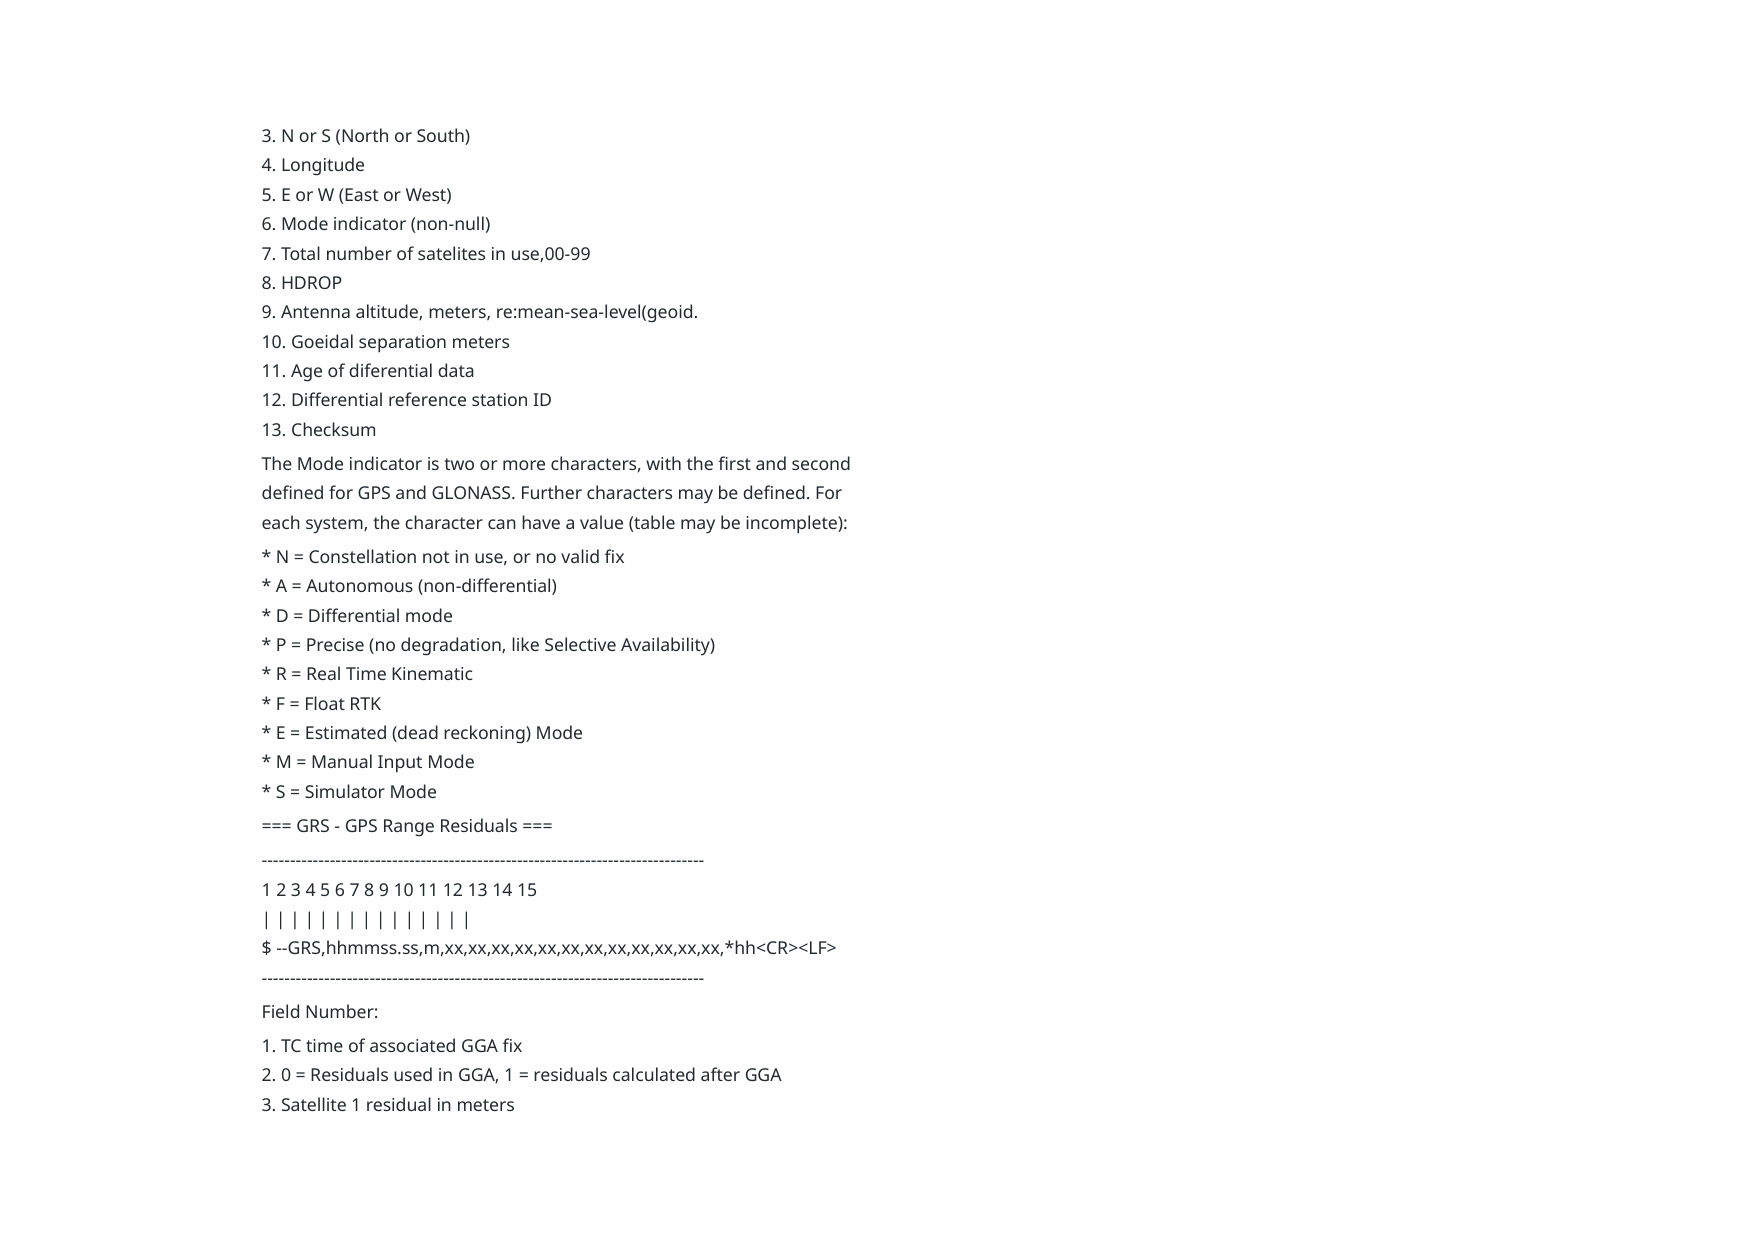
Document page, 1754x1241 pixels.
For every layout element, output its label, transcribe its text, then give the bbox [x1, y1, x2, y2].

table_cell [118, 989, 261, 994]
table_cell [118, 177, 261, 206]
table_cell 2. 0 = Residuals used in GGA, 1 = residuals calculated after GGA [261, 1058, 1636, 1087]
table_cell [261, 838, 1636, 842]
table_cell [118, 745, 261, 774]
table_cell [118, 534, 261, 539]
table_cell [118, 383, 261, 412]
table_cell [118, 505, 261, 534]
table_cell [118, 475, 261, 505]
table_cell The Mode indicator is two or more characters, with the first and second [261, 446, 1636, 475]
table_cell [118, 838, 261, 842]
table_cell 9. Antenna altitude, meters, re:mean-sea-level(geoid. [261, 294, 1636, 324]
table_cell [118, 568, 261, 598]
table_cell [118, 118, 261, 147]
table_cell [118, 1058, 261, 1087]
table_cell [118, 901, 261, 930]
table_cell 7. Total number of satelites in use,00-99 [261, 236, 1636, 265]
table_cell [118, 1028, 261, 1057]
table_cell [118, 353, 261, 382]
table_cell ------------------------------------------------------------------------------ [261, 960, 1636, 989]
table_cell * P = Precise (no degradation, like Selective Availability) [261, 627, 1636, 656]
table_cell [118, 441, 261, 446]
table_cell [118, 774, 261, 803]
table_cell [118, 656, 261, 686]
table_cell [261, 441, 1636, 446]
table_cell [118, 324, 261, 353]
table_cell [118, 803, 261, 808]
table_cell * R = Real Time Kinematic [261, 656, 1636, 686]
table_cell * N = Constellation not in use, or no valid fix [261, 539, 1636, 568]
table_cell [261, 989, 1636, 994]
table_cell === GRS - GPS Range Residuals === [261, 808, 1636, 837]
table_cell 5. E or W (East or West) [261, 177, 1636, 206]
table_cell [118, 148, 261, 177]
table_cell [118, 715, 261, 744]
table_cell [118, 539, 261, 568]
table_cell [118, 994, 261, 1023]
table_cell [261, 1023, 1636, 1028]
table_cell ------------------------------------------------------------------------------ [261, 842, 1636, 872]
table_cell each system, the character can have a value (table may be incomplete): [261, 505, 1636, 534]
table_cell [118, 627, 261, 656]
table_cell * S = Simulator Mode [261, 774, 1636, 803]
table_cell 1 2 3 4 5 6 7 8 9 10 11 12 13 14 15 [261, 872, 1636, 901]
table_cell Field Number: [261, 994, 1636, 1023]
table_cell 11. Age of diferential data [261, 353, 1636, 382]
table_cell [118, 206, 261, 236]
table_cell * F = Float RTK [261, 686, 1636, 715]
table_cell * A = Autonomous (non-differential) [261, 568, 1636, 598]
table_cell [118, 842, 261, 872]
table_cell 4. Longitude [261, 148, 1636, 177]
table_cell 10. Goeidal separation meters [261, 324, 1636, 353]
table_cell [118, 412, 261, 441]
table_cell * E = Estimated (dead reckoning) Mode [261, 715, 1636, 744]
table_cell 1. TC time of associated GGA fix [261, 1028, 1636, 1057]
table_cell 3. N or S (North or South) [261, 118, 1636, 147]
table_cell [118, 446, 261, 475]
table_cell [118, 1087, 261, 1116]
table_cell 12. Differential reference station ID [261, 383, 1636, 412]
table_cell * D = Differential mode [261, 598, 1636, 627]
table_cell [118, 808, 261, 837]
table_cell [118, 1023, 261, 1028]
table_cell [118, 598, 261, 627]
table_cell defined for GPS and GLONASS. Further characters may be defined. For [261, 475, 1636, 505]
table_cell 6. Mode indicator (non-null) [261, 206, 1636, 236]
table_cell [118, 872, 261, 901]
table_cell [118, 686, 261, 715]
table_cell $ --GRS,hhmmss.ss,m,xx,xx,xx,xx,xx,xx,xx,xx,xx,xx,xx,xx,*hh<CR><LF> [261, 930, 1636, 960]
table_cell [118, 930, 261, 960]
table_cell [118, 265, 261, 294]
table_cell 3. Satellite 1 residual in meters [261, 1087, 1636, 1116]
table_cell [261, 803, 1636, 808]
table_cell | | | | | | | | | | | | | | | [261, 901, 1636, 930]
table_cell [118, 236, 261, 265]
table_cell 13. Checksum [261, 412, 1636, 441]
table_cell [118, 294, 261, 324]
table_cell [261, 534, 1636, 539]
table_cell 8. HDROP [261, 265, 1636, 294]
table_cell [118, 960, 261, 989]
table_cell * M = Manual Input Mode [261, 745, 1636, 774]
